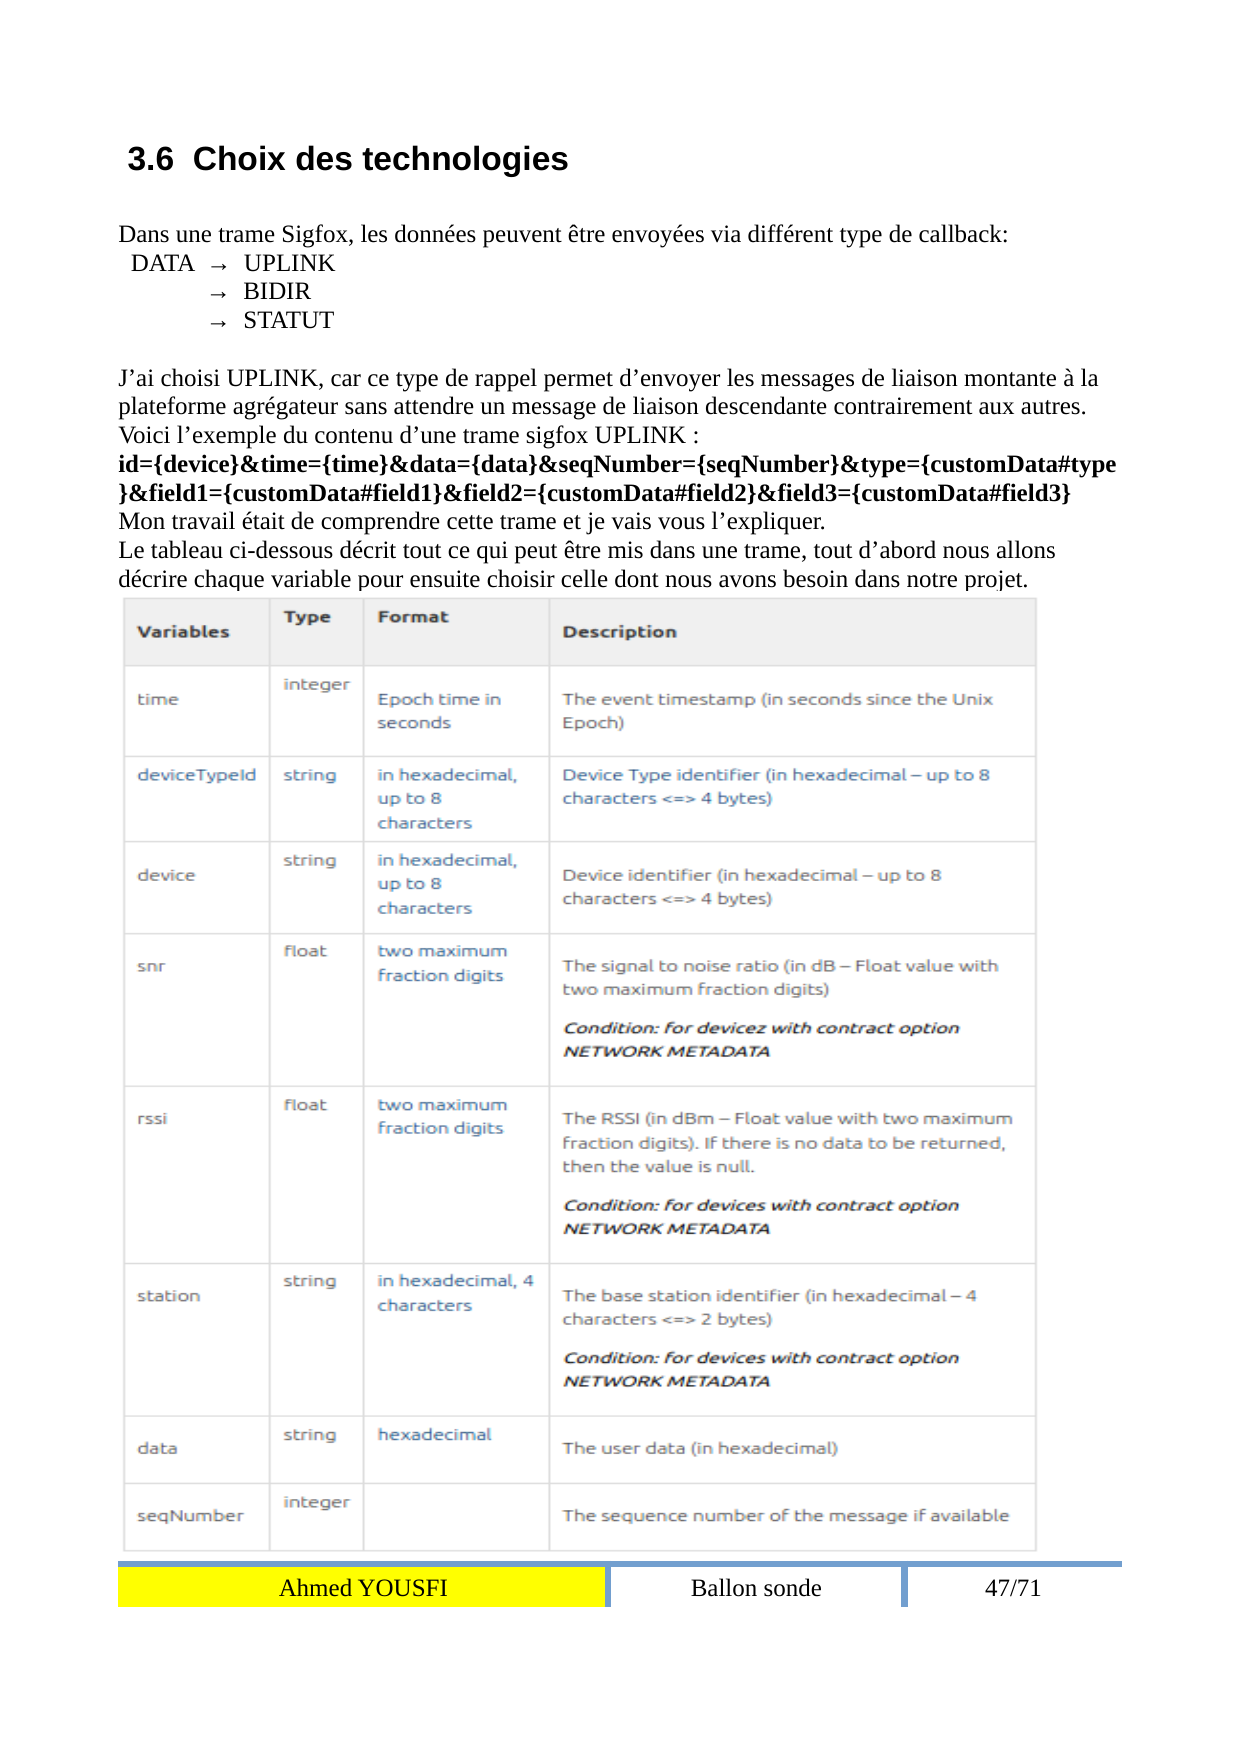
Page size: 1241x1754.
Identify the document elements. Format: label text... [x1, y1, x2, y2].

subtitle Choix des technologies [118, 139, 1122, 178]
picture [116, 591, 1045, 1553]
text J’ai choisi UPLINK, car ce type de rappel permet d’envoyer les messages de liaison montante à la plateforme agrégateur sans attendre un message de liaison descendante contrairement aux autres. [118, 363, 1122, 420]
text Mon travail était de comprendre cette trame et je vais vous l’expliquer. [118, 506, 1122, 535]
text Le tableau ci-dessous décrit tout ce qui peut être mis dans une trame, tout d’abord nous allons décrire chaque variable pour ensuite choisir celle dont nous avons besoin dans notre projet. [118, 535, 1122, 593]
text → BIDIR [118, 276, 1122, 305]
text id={device}&time={time}&data={data}&seqNumber={seqNumber}&type={customData#type}&field1={customData#field1}&field2={customData#field2}&field3={customData#field3} [118, 449, 1122, 506]
text Voici l’exemple du contenu d’une trame sigfox UPLINK : [118, 420, 1122, 449]
text DATA → UPLINK [118, 248, 1122, 276]
text → STATUT [118, 305, 1122, 334]
text Dans une trame Sigfox, les données peuvent être envoyées via différent type de callback: [118, 219, 1122, 248]
